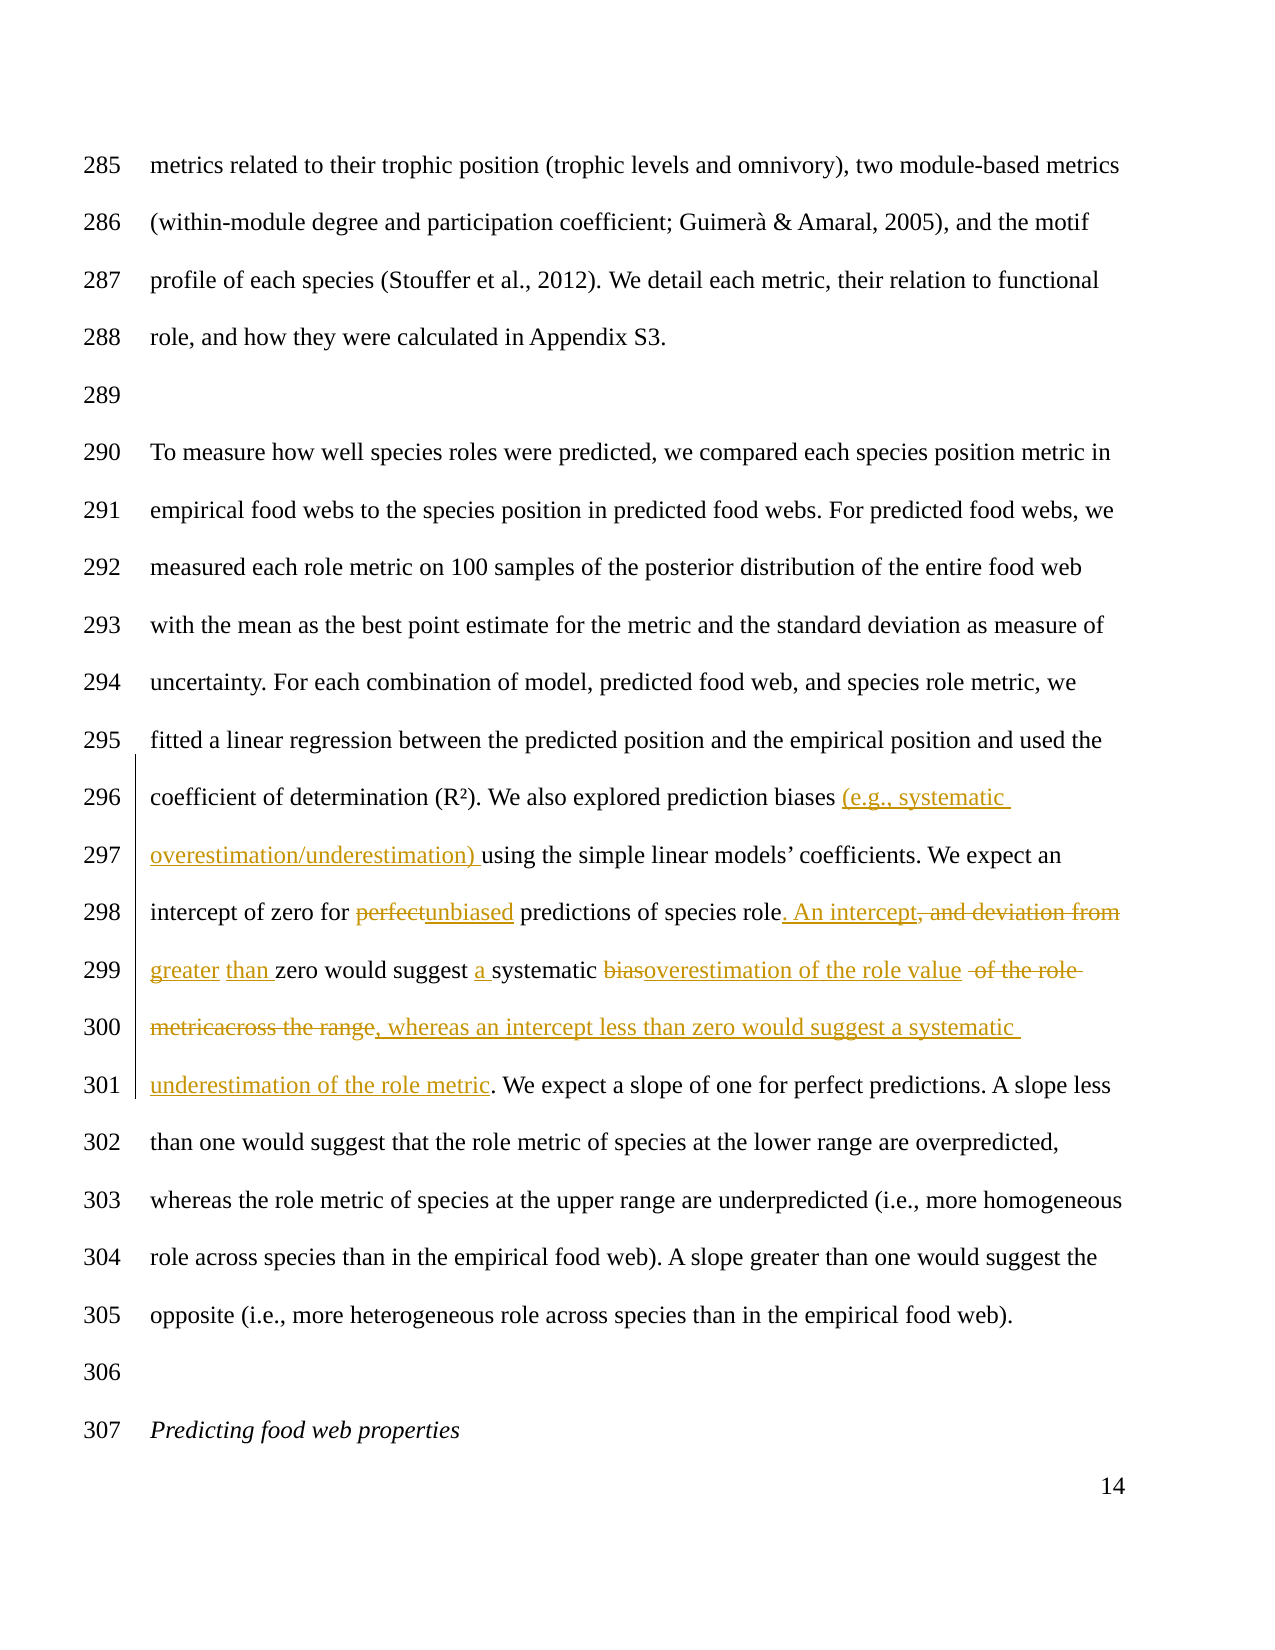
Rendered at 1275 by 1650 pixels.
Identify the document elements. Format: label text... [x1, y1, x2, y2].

text Predicting food web properties [150, 1415, 1125, 1444]
text To measure how well species roles were predicted, we compared each species position metric in empirical food webs to the species position in predicted food webs. For predicted food webs, we measured each role metric on 100 samples of the posterior distribution of the entire food web with the mean as the best point estimate for the metric and the standard deviation as measure of uncertainty. For each combination of model, predicted food web, and species role metric, we fitted a linear regression between the predicted position and the empirical position and used the coefficient of determination (R²). We also explored prediction biases (e.g., systematic overestimation/underestimation) using the simple linear models’ coefficients. We expect an intercept of zero for unbiased predictions of species role. An intercept greater than zero would suggest a systematic overestimation of the role value , whereas an intercept less than zero would suggest a systematic underestimation of the role metric. We expect a slope of one for perfect predictions. A slope less than one would suggest that the role metric of species at the lower range are overpredicted, whereas the role metric of species at the upper range are underpredicted (i.e., more homogeneous role across species than in the empirical food web). A slope greater than one would suggest the opposite (i.e., more heterogeneous role across species than in the empirical food web). [150, 437, 1125, 1329]
text metrics related to their trophic position (trophic levels and omnivory), two module-based metrics (within-module degree and participation coefficient; Guimerà & Amaral, 2005), and the motif profile of each species (Stouffer et al., 2012). We detail each metric, their relation to functional role, and how they were calculated in Appendix S3. [150, 150, 1125, 351]
